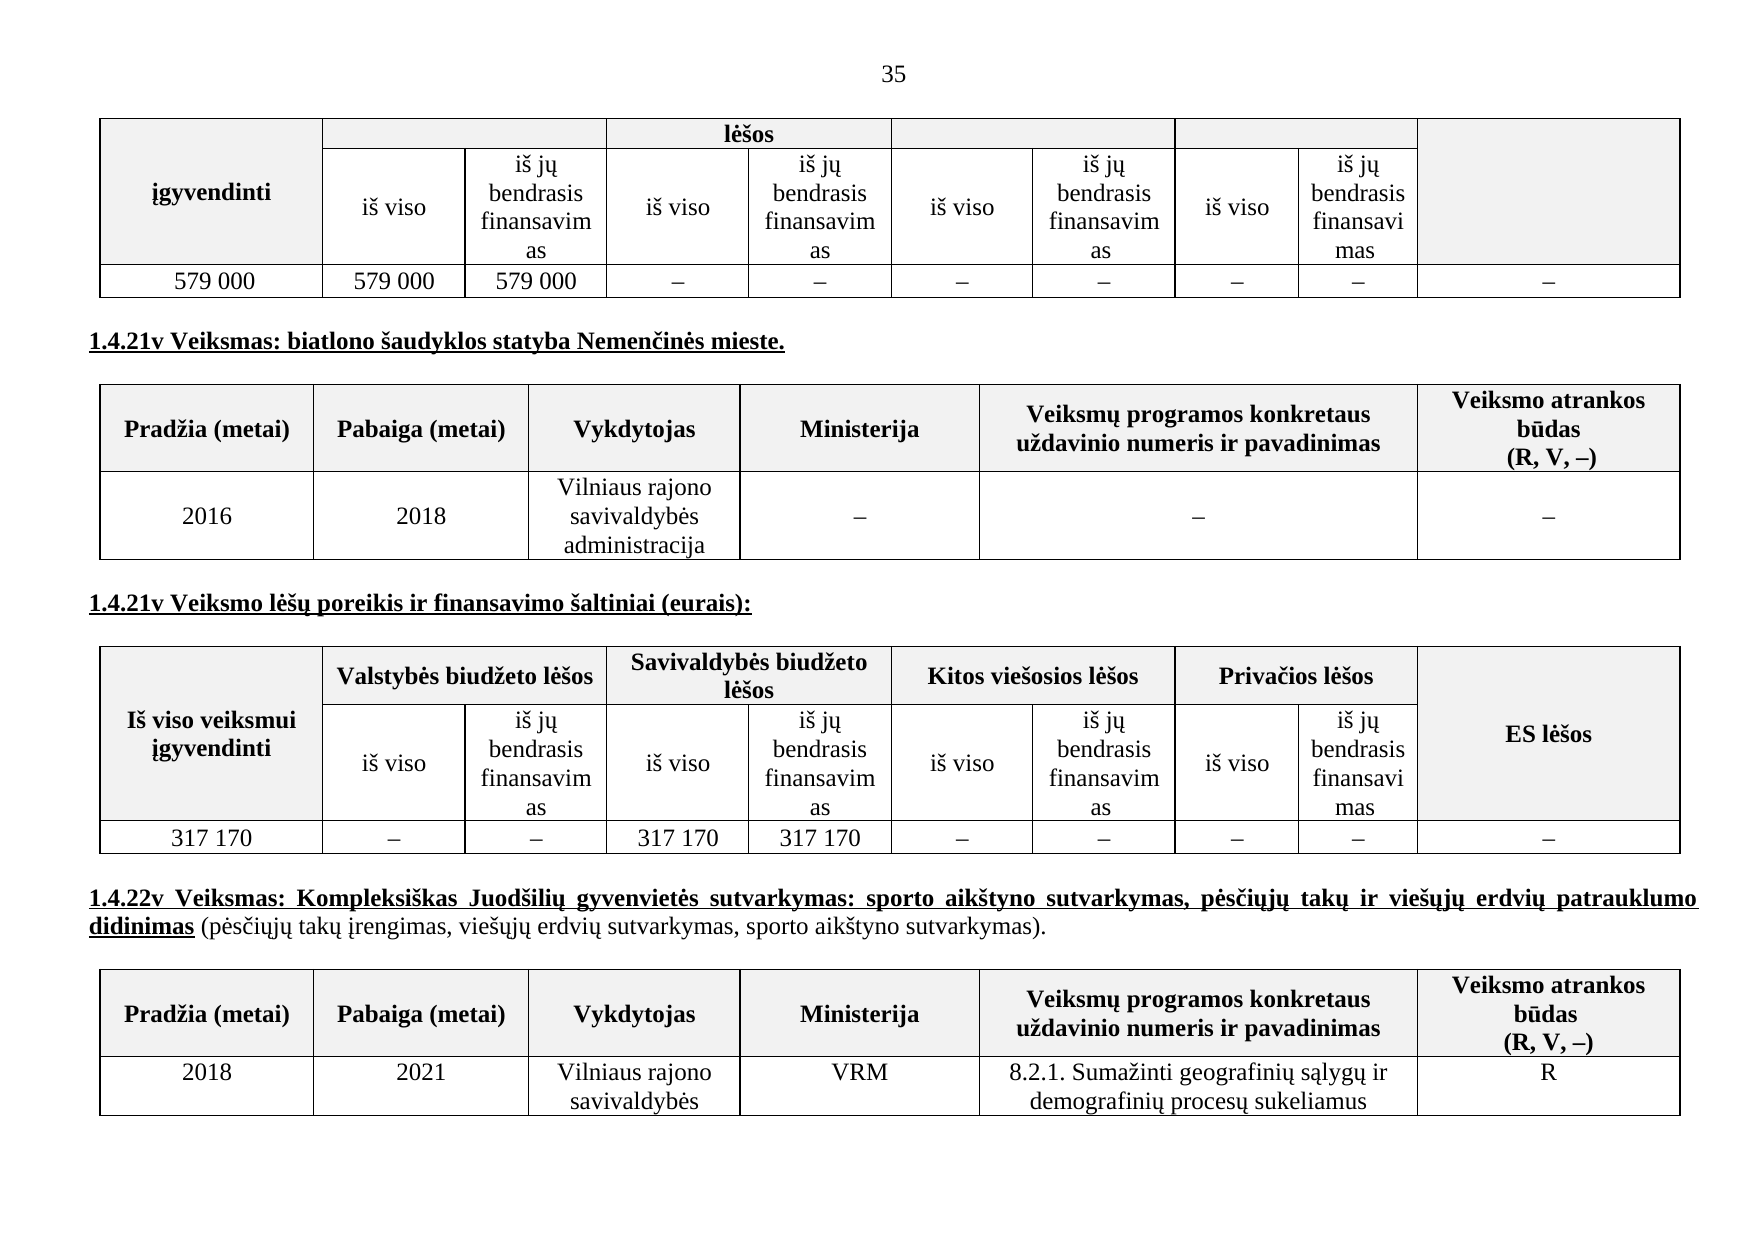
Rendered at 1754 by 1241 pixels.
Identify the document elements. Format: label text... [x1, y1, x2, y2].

table_header lėšos [607, 119, 891, 148]
table_header Savivaldybės biudžeto lėšos [607, 647, 891, 704]
table_cell iš jų bendrasis finansavimas [1033, 149, 1174, 264]
table_cell – [892, 821, 1032, 853]
table_cell 8.2.1. Sumažinti geografinių sąlygų ir demografinių procesų sukeliamus [980, 1057, 1417, 1115]
table_cell 2016 [101, 472, 313, 558]
table_header [1176, 119, 1417, 148]
table_header Veiksmų programos konkretaus uždavinio numeris ir pavadinimas [980, 970, 1417, 1056]
table_cell iš jų bendrasis finansavimas [749, 705, 891, 820]
table_cell VRM [741, 1057, 979, 1115]
table_cell 579 000 [466, 265, 606, 297]
table_cell – [607, 265, 748, 297]
table_cell – [1033, 821, 1174, 853]
table_cell – [741, 472, 979, 558]
table_cell iš jų bendrasis finansavimas [1299, 149, 1417, 264]
text didinimas (pėsčiųjų takų įrengimas, viešųjų erdvių sutvarkymas, sporto aikštyno sutvarkymas). [89, 909, 1698, 940]
table_header įgyvendinti [101, 119, 322, 264]
table_header Pabaiga (metai) [314, 385, 528, 471]
table_header Valstybės biudžeto lėšos [323, 647, 606, 704]
table_cell iš viso [323, 705, 464, 820]
table_cell iš viso [892, 149, 1032, 264]
table_cell 317 170 [101, 821, 322, 853]
table_cell iš jų bendrasis finansavimas [1033, 705, 1174, 820]
text 1.4.22v Veiksmas: Kompleksiškas Juodšilių gyvenvietės sutvarkymas: sporto aikštyno sutvarkymas, pėsčiųjų takų ir viešųjų erdvių patrauklumo [89, 883, 1698, 908]
table_header Veiksmo atrankos būdas (R, V, –) [1418, 385, 1679, 471]
table_cell – [1176, 265, 1298, 297]
table_cell iš viso [323, 149, 464, 264]
table_cell – [892, 265, 1032, 297]
table_header Pabaiga (metai) [314, 970, 528, 1056]
table_header Veiksmų programos konkretaus uždavinio numeris ir pavadinimas [980, 385, 1417, 471]
table_cell 2018 [101, 1057, 313, 1115]
table_header [892, 119, 1174, 148]
table_header [1418, 119, 1679, 264]
table_cell iš viso [607, 149, 748, 264]
table_header ES lėšos [1418, 647, 1679, 820]
table_cell R [1418, 1057, 1679, 1115]
table_header Vykdytojas [529, 970, 739, 1056]
table_cell – [1299, 821, 1417, 853]
table_cell 579 000 [323, 265, 464, 297]
table_cell 2021 [314, 1057, 528, 1115]
table_cell iš jų bendrasis finansavimas [466, 705, 606, 820]
table_cell iš viso [892, 705, 1032, 820]
table_cell – [323, 821, 464, 853]
text 1.4.21v Veiksmas: biatlono šaudyklos statyba Nemenčinės mieste. [89, 326, 1698, 355]
table_header Ministerija [741, 385, 979, 471]
table_cell – [1033, 265, 1174, 297]
table_cell – [980, 472, 1417, 558]
table_cell iš viso [1176, 705, 1298, 820]
table_cell 579 000 [101, 265, 322, 297]
text 1.4.21v Veiksmo lėšų poreikis ir finansavimo šaltiniai (eurais): [89, 588, 1698, 617]
table_header Veiksmo atrankos būdas (R, V, –) [1418, 970, 1679, 1056]
table_header Privačios lėšos [1176, 647, 1417, 704]
table_cell – [1418, 472, 1679, 558]
table_cell iš viso [607, 705, 748, 820]
table_cell iš jų bendrasis finansavimas [466, 149, 606, 264]
table_cell – [466, 821, 606, 853]
table_header Pradžia (metai) [101, 385, 313, 471]
table_cell Vilniaus rajono savivaldybės [529, 1057, 739, 1115]
table_cell – [1176, 821, 1298, 853]
table_header Ministerija [741, 970, 979, 1056]
table_cell iš jų bendrasis finansavimas [1299, 705, 1417, 820]
table_header [323, 119, 606, 148]
table_cell iš viso [1176, 149, 1298, 264]
table_cell – [1418, 821, 1679, 853]
table_cell – [749, 265, 891, 297]
table_header Pradžia (metai) [101, 970, 313, 1056]
table_header Vykdytojas [529, 385, 739, 471]
table_header Kitos viešosios lėšos [892, 647, 1174, 704]
table_cell Vilniaus rajono savivaldybės administracija [529, 472, 739, 558]
table_cell iš jų bendrasis finansavimas [749, 149, 891, 264]
table_header Iš viso veiksmui įgyvendinti [101, 647, 322, 820]
table_cell 317 170 [607, 821, 748, 853]
table_cell 317 170 [749, 821, 891, 853]
table_cell – [1299, 265, 1417, 297]
table_cell – [1418, 265, 1679, 297]
table_cell 2018 [314, 472, 528, 558]
